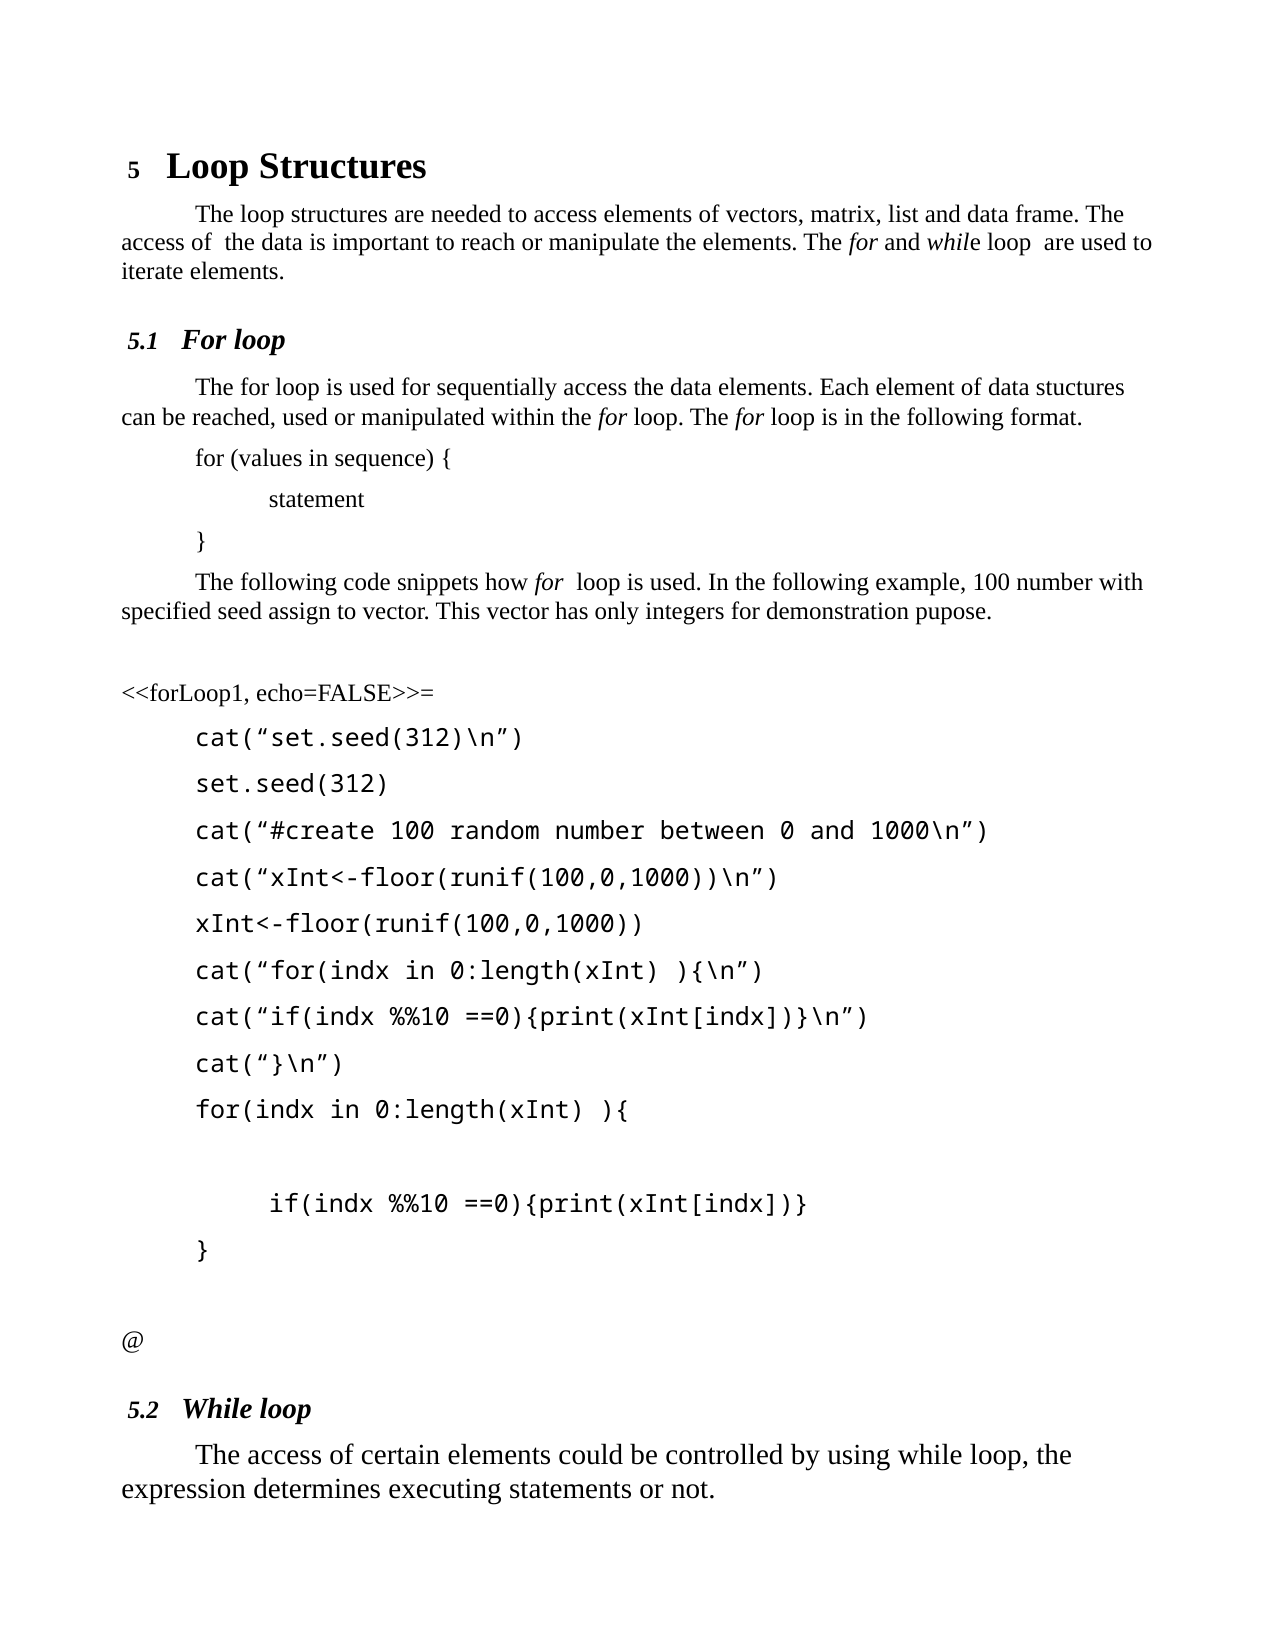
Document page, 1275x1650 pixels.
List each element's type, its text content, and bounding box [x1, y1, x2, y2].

text cat(“}\n”) [121, 1046, 1158, 1079]
text The access of certain elements could be controlled by using while loop, the expression determines executing statements or not. [121, 1437, 1158, 1504]
text cat(“xInt<-floor(runif(100,0,1000))\n”) [121, 859, 1158, 893]
text cat(“if(indx %%10 ==0){print(xInt[indx])}\n”) [121, 999, 1158, 1033]
text set.seed(312) [121, 766, 1158, 800]
text cat(“for(indx in 0:length(xInt) ){\n”) [121, 952, 1158, 986]
text if(indx %%10 ==0){print(xInt[indx])} [121, 1185, 1158, 1219]
text cat(“set.seed(312)\n”) [121, 719, 1158, 754]
subtitle For loop [121, 322, 1158, 356]
text for(indx in 0:length(xInt) ){ [121, 1092, 1158, 1126]
text } [121, 1232, 1158, 1266]
subtitle Loop Structures [121, 143, 1158, 186]
text statement [121, 484, 1158, 513]
text xInt<-floor(runif(100,0,1000)) [121, 906, 1158, 940]
text The for loop is used for sequentially access the data elements. Each element of data stuctures can be reached, used or manipulated within the for loop. The for loop is in the following format. [121, 368, 1158, 431]
subtitle While loop [121, 1391, 1158, 1425]
text <<forLoop1, echo=FALSE>>= [121, 678, 1158, 707]
text } [121, 526, 1158, 554]
text @ [121, 1325, 1158, 1354]
text The following code snippets how for loop is used. In the following example, 100 number with specified seed assign to vector. This vector has only integers for demonstration pupose. [121, 567, 1158, 624]
text The loop structures are needed to access elements of vectors, matrix, list and data frame. The access of the data is important to reach or manipulate the elements. The for and while loop are used to iterate elements. [121, 199, 1158, 285]
text cat(“#create 100 random number between 0 and 1000\n”) [121, 813, 1158, 847]
text for (values in sequence) { [121, 443, 1158, 472]
